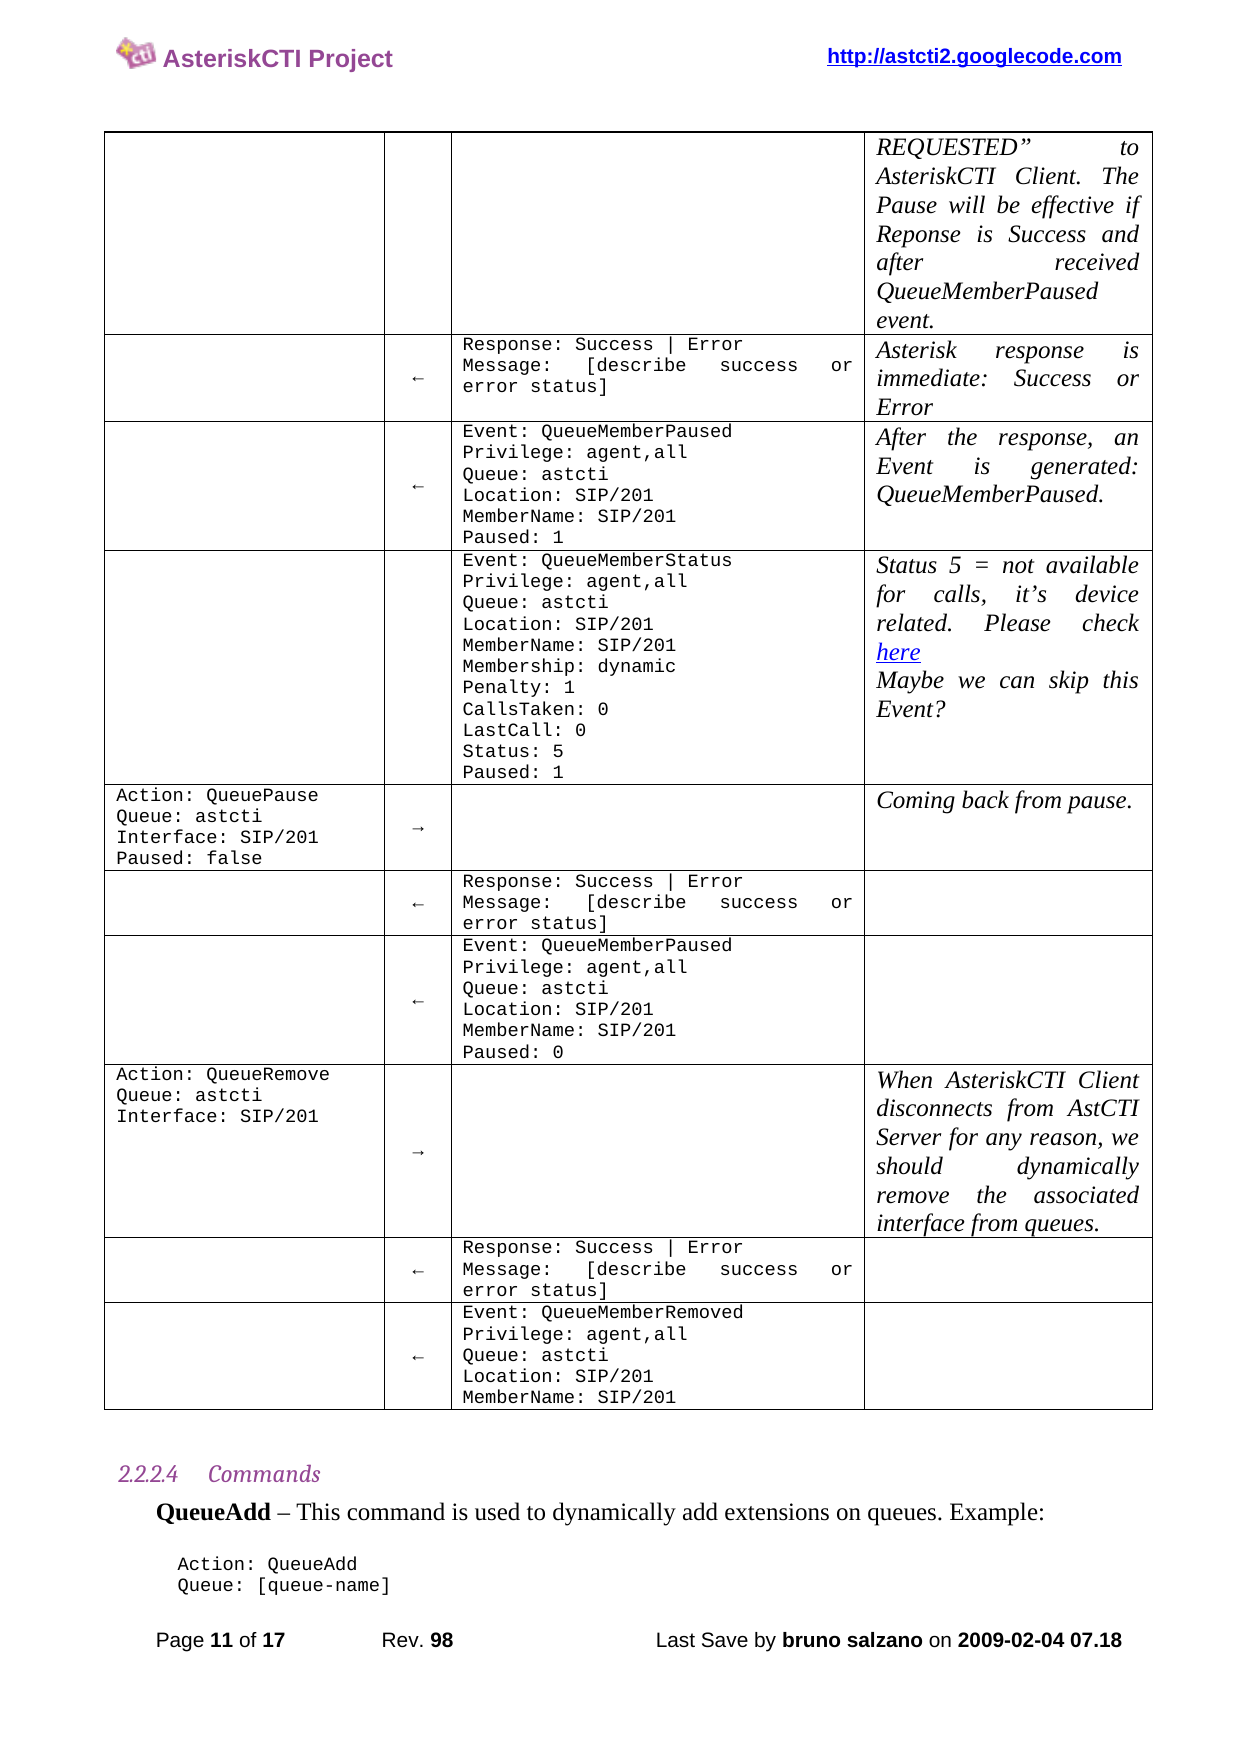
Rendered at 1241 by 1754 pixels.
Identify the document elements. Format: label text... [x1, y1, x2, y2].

table_cell [105, 1303, 384, 1409]
table_cell [865, 871, 1152, 935]
table_cell [105, 1238, 384, 1302]
table_cell Event: QueueMemberPaused Privilege: agent,all Queue: astcti Location: SIP/201 MemberName: SIP/201 Paused: 0 [452, 936, 864, 1064]
table_cell [105, 422, 384, 549]
table_cell Action: QueueRemove Queue: astcti Interface: SIP/201 [105, 1065, 384, 1237]
table_cell [105, 936, 384, 1064]
table_cell Action: QueuePause Queue: astcti Interface: SIP/201 Paused: false [105, 785, 384, 870]
table_cell ← [385, 871, 451, 935]
table_cell [385, 551, 451, 784]
table_cell Asterisk response is immediate: Success or Error [865, 335, 1152, 421]
table_cell When AsteriskCTI Client disconnects from AstCTI Server for any reason, we should dynamically remove the associated interface from queues. [865, 1065, 1152, 1237]
table_cell REQUESTED” to AsteriskCTI Client. The Pause will be effective if Reponse is Success and after received QueueMemberPaused event. [865, 133, 1152, 334]
text Action: QueueAdd [177, 1554, 1122, 1576]
text Queue: [queue-name] [177, 1576, 1122, 1597]
table_cell ← [385, 936, 451, 1064]
table_cell Status 5 = not available for calls, it’s device related. Please check here Maybe we can skip this Event? [865, 551, 1152, 784]
table_cell [865, 1238, 1152, 1302]
table_cell [865, 936, 1152, 1064]
table_cell Response: Success | Error Message: [describe success or error status] [452, 335, 864, 421]
table_cell ← [385, 1303, 451, 1409]
table_cell → [385, 1065, 451, 1237]
table_cell Event: QueueMemberStatus Privilege: agent,all Queue: astcti Location: SIP/201 MemberName: SIP/201 Membership: dynamic Penalty: 1 CallsTaken: 0 LastCall: 0 Status: 5 Paused: 1 [452, 551, 864, 784]
table_cell ← [385, 422, 451, 549]
table_cell → [385, 785, 451, 870]
table_cell [452, 785, 864, 870]
table_cell Response: Success | Error Message: [describe success or error status] [452, 1238, 864, 1302]
table_cell [452, 133, 864, 334]
table_cell [105, 871, 384, 935]
table_cell [452, 1065, 864, 1237]
table_cell ← [385, 1238, 451, 1302]
table_cell [105, 335, 384, 421]
table_cell Response: Success | Error Message: [describe success or error status] [452, 871, 864, 935]
table_cell Event: QueueMemberPaused Privilege: agent,all Queue: astcti Location: SIP/201 MemberName: SIP/201 Paused: 1 [452, 422, 864, 549]
table_cell [865, 1303, 1152, 1409]
table_cell After the response, an Event is generated: QueueMemberPaused. [865, 422, 1152, 549]
table_cell ← [385, 335, 451, 421]
table_cell [105, 133, 384, 334]
table_cell [385, 133, 451, 334]
table_cell Event: QueueMemberRemoved Privilege: agent,all Queue: astcti Location: SIP/201 MemberName: SIP/201 [452, 1303, 864, 1409]
table_cell Coming back from pause. [865, 785, 1152, 870]
table_cell [105, 551, 384, 784]
text QueueAdd – This command is used to dynamically add extensions on queues. Example: [118, 1497, 1122, 1526]
subtitle Commands [118, 1460, 1122, 1489]
picture [116, 34, 157, 74]
